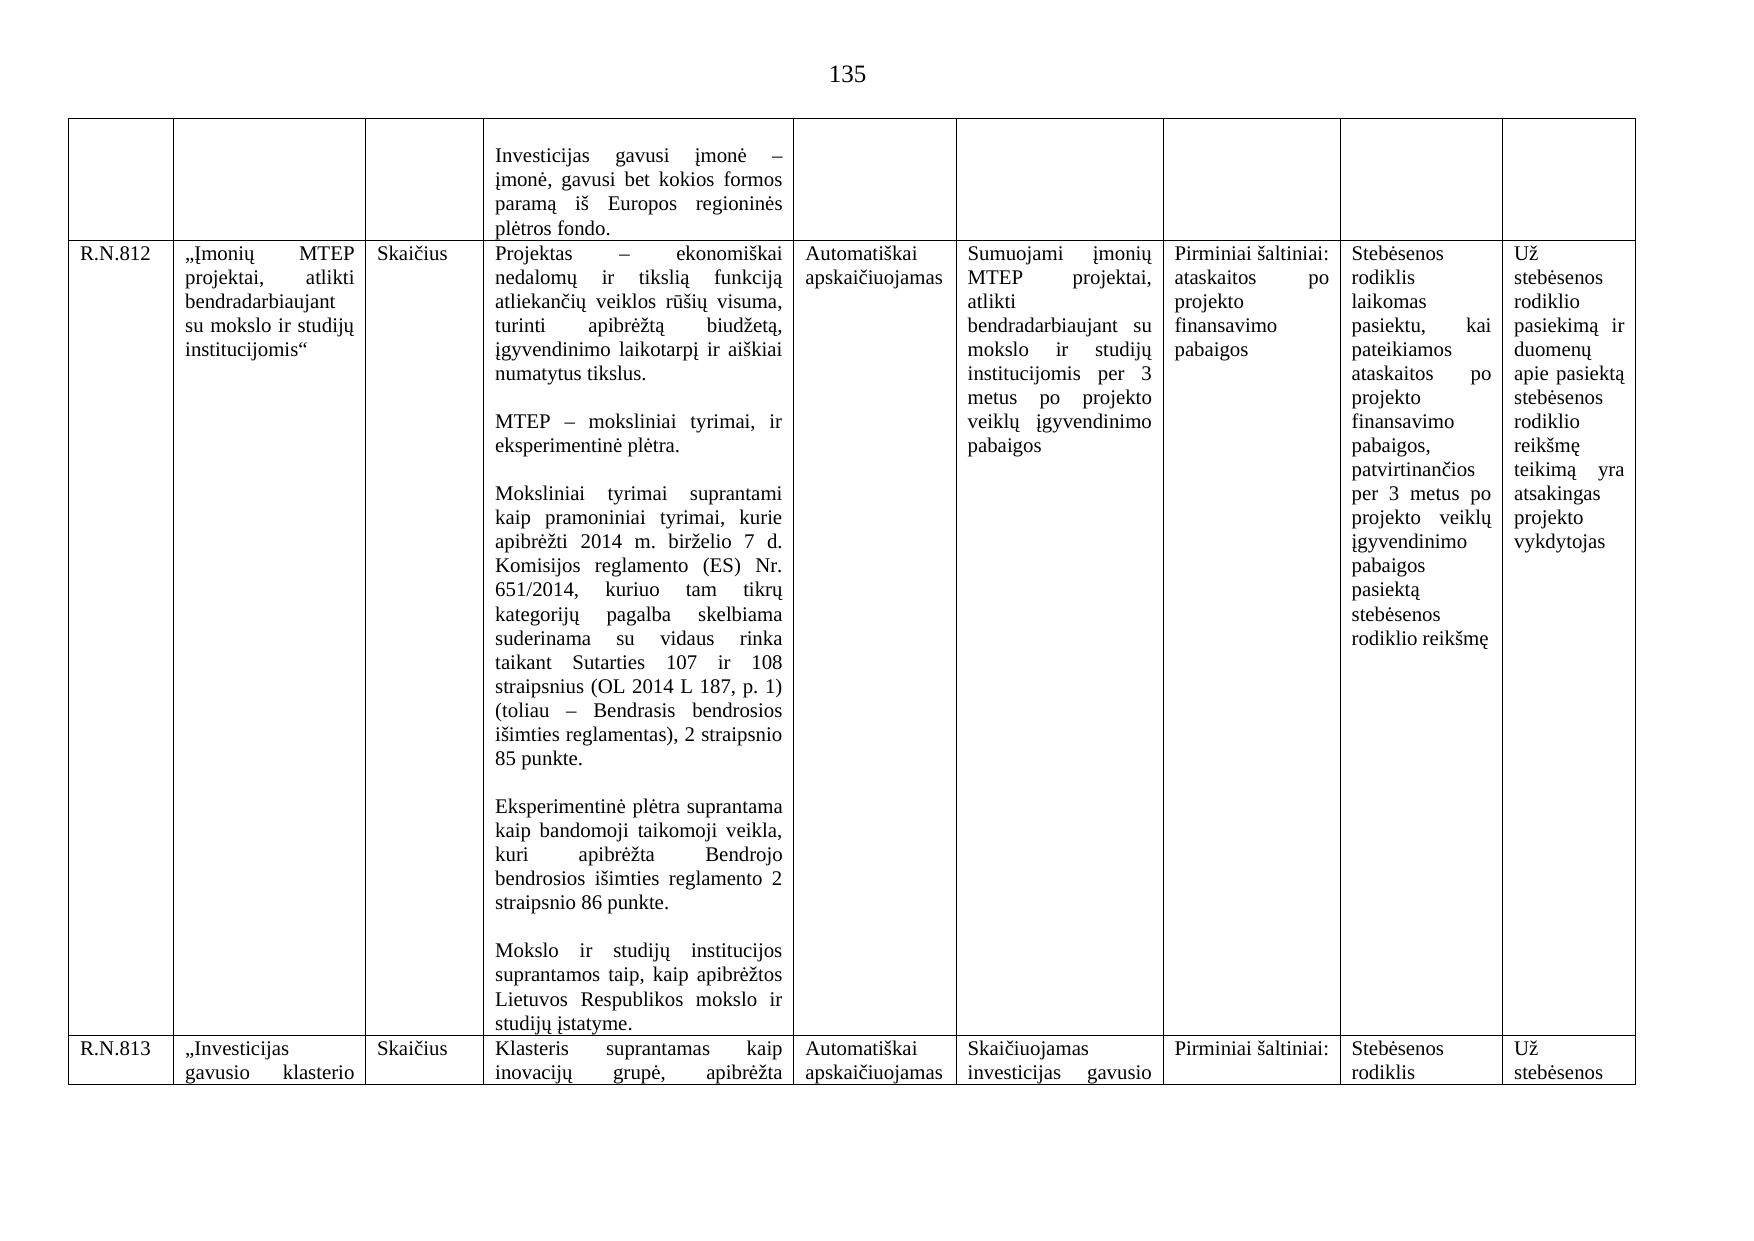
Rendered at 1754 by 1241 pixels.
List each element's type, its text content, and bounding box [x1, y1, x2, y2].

table_cell Skaičius [366, 1036, 483, 1084]
table_cell [957, 119, 1163, 239]
table_cell Pirminiai šaltiniai: [1164, 1036, 1340, 1084]
table_cell „Investicijas gavusio klasterio [174, 1036, 365, 1084]
table_cell [366, 119, 483, 239]
table_cell Automatiškai apskaičiuojamas [794, 241, 956, 1034]
table_cell Sumuojami įmonių MTEP projektai, atlikti bendradarbiaujant su mokslo ir studijų institucijomis per 3 metus po projekto veiklų įgyvendinimo pabaigos [957, 241, 1163, 1034]
table_cell R.N.813 [69, 1036, 173, 1084]
table_cell Automatiškai apskaičiuojamas [794, 1036, 956, 1084]
table_cell [794, 119, 956, 239]
table_cell Klasteris suprantamas kaip inovacijų grupė, apibrėžta [484, 1036, 793, 1084]
table_cell Stebėsenos rodiklis [1341, 1036, 1502, 1084]
table_cell Investicijas gavusi įmonė – įmonė, gavusi bet kokios formos paramą iš Europos regioninės plėtros fondo. [484, 119, 793, 239]
table_cell [1341, 119, 1502, 239]
table_cell „Įmonių MTEP projektai, atlikti bendradarbiaujant su mokslo ir studijų institucijomis“ [174, 241, 365, 1034]
table_cell [174, 119, 365, 239]
table_cell Už stebėsenos rodiklio pasiekimą ir duomenų apie pasiektą stebėsenos rodiklio reikšmę teikimą yra atsakingas projekto vykdytojas [1503, 241, 1635, 1034]
table_cell Už stebėsenos [1503, 1036, 1635, 1084]
table_cell R.N.812 [69, 241, 173, 1034]
table_cell Skaičius [366, 241, 483, 1034]
table_cell [1503, 119, 1635, 239]
table_cell Projektas – ekonomiškai nedalomų ir tikslią funkciją atliekančių veiklos rūšių visuma, turinti apibrėžtą biudžetą, įgyvendinimo laikotarpį ir aiškiai numatytus tikslus. MTEP – moksliniai tyrimai, ir eksperimentinė plėtra. Moksliniai tyrimai suprantami kaip pramoniniai tyrimai, kurie apibrėžti 2014 m. birželio 7 d. Komisijos reglamento (ES) Nr. 651/2014, kuriuo tam tikrų kategorijų pagalba skelbiama suderinama su vidaus rinka taikant Sutarties 107 ir 108 straipsnius (OL 2014 L 187, p. 1) (toliau – Bendrasis bendrosios išimties reglamentas), 2 straipsnio 85 punkte. Eksperimentinė plėtra suprantama kaip bandomoji taikomoji veikla, kuri apibrėžta Bendrojo bendrosios išimties reglamento 2 straipsnio 86 punkte. Mokslo ir studijų institucijos suprantamos taip, kaip apibrėžtos Lietuvos Respublikos mokslo ir studijų įstatyme. [484, 241, 793, 1034]
table_cell Pirminiai šaltiniai: ataskaitos po projekto finansavimo pabaigos [1164, 241, 1340, 1034]
table_cell [69, 119, 173, 239]
table_cell Stebėsenos rodiklis laikomas pasiektu, kai pateikiamos ataskaitos po projekto finansavimo pabaigos, patvirtinančios per 3 metus po projekto veiklų įgyvendinimo pabaigos pasiektą stebėsenos rodiklio reikšmę [1341, 241, 1502, 1034]
table_cell [1164, 119, 1340, 239]
table_cell Skaičiuojamas investicijas gavusio [957, 1036, 1163, 1084]
